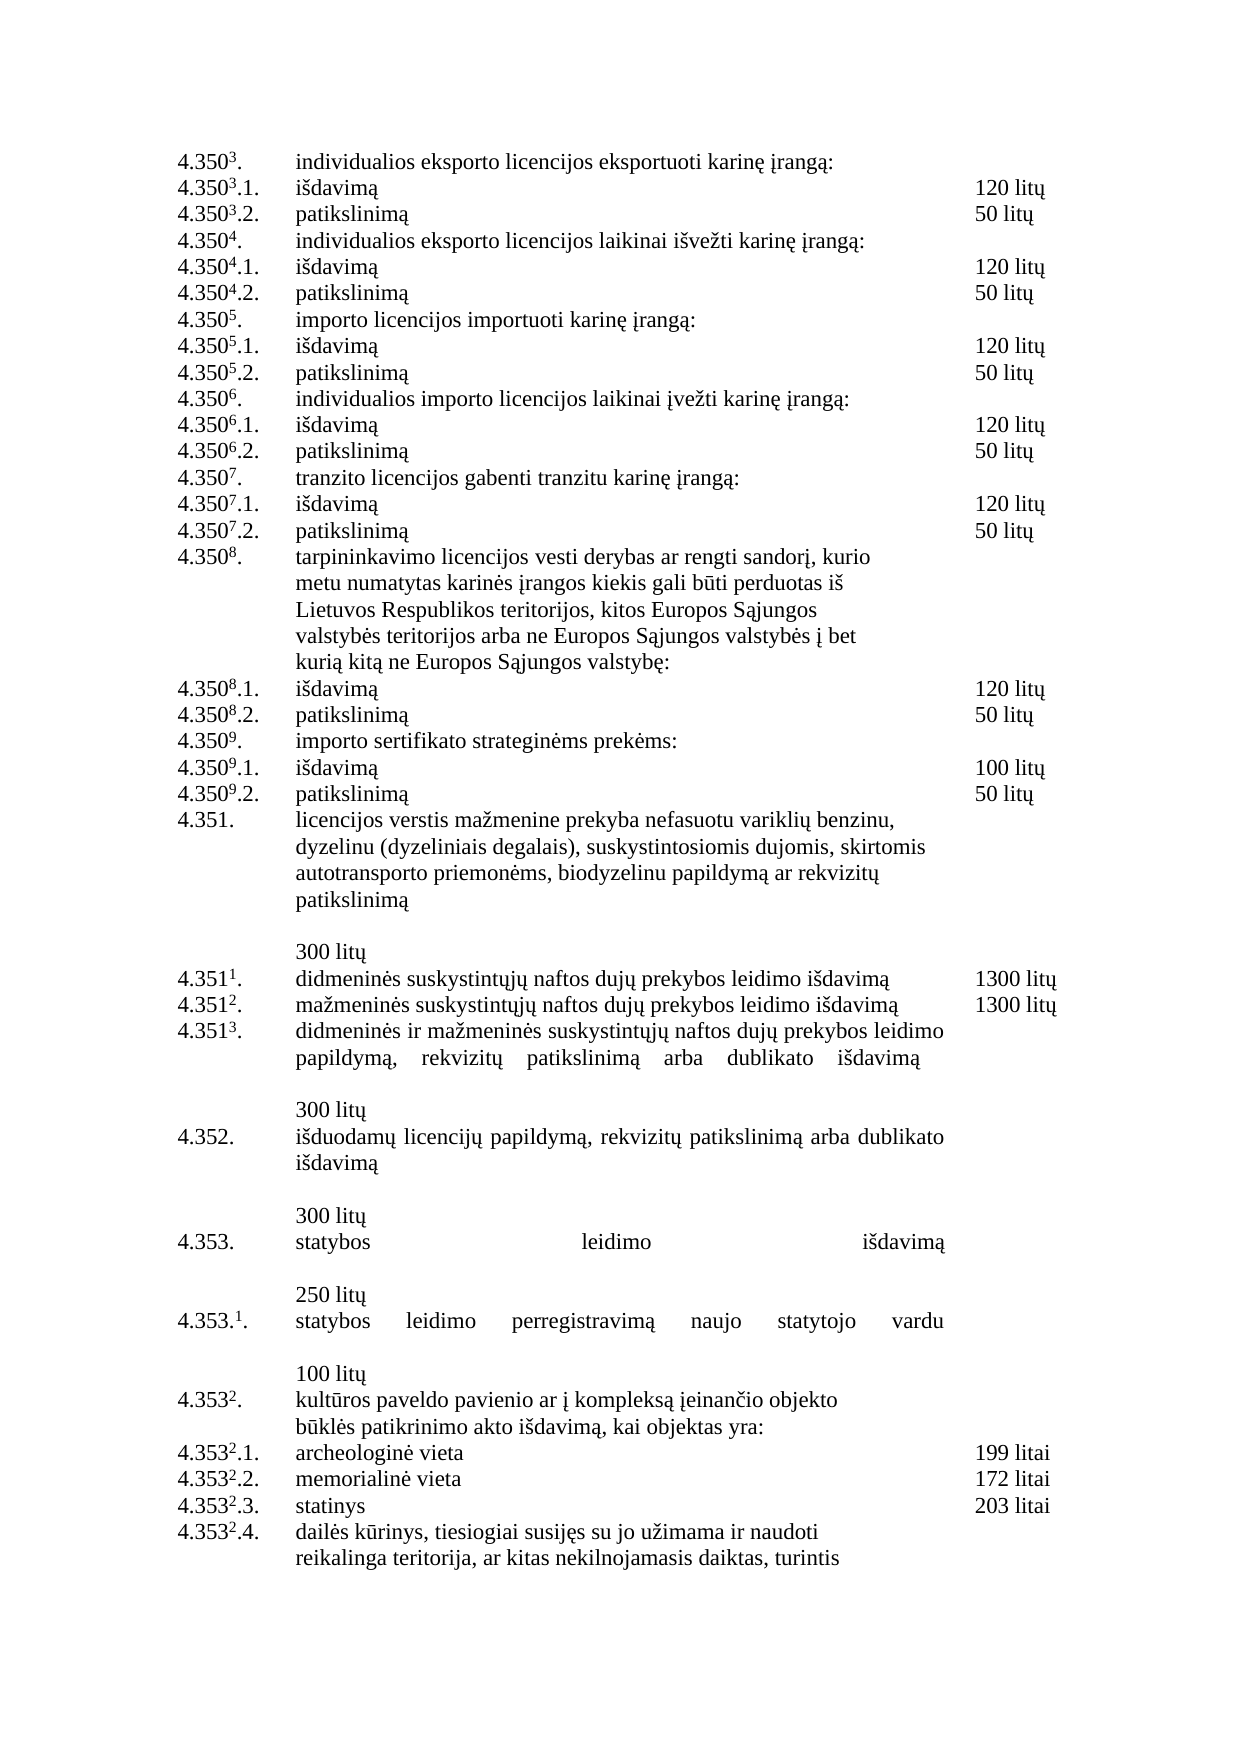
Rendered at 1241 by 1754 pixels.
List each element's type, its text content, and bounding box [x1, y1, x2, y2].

text 4.3505. importo licencijos importuoti karinę įrangą: [177, 306, 1122, 332]
text 4.3508.2. patikslinimą 50 litų [177, 701, 1122, 727]
text 4.353. statybos leidimo išdavimą 250 litų [177, 1228, 945, 1307]
text metu numatytas karinės įrangos kiekis gali būti perduotas iš [252, 569, 1122, 596]
text 4.3505.1. išdavimą 120 litų [177, 332, 1122, 358]
text 4.3532.3. statinys 203 litai [177, 1492, 1122, 1518]
text 4.351. licencijos verstis mažmenine prekyba nefasuotu variklių benzinu, dyzelinu (dyzeliniais degalais), suskystintosiomis dujomis, skirtomis autotransporto priemonėms, biodyzelinu papildymą ar rekvizitų patikslinimą 300 litų [177, 807, 945, 965]
text 4.3513. didmeninės ir mažmeninės suskystintųjų naftos dujų prekybos leidimo papildymą, rekvizitų patikslinimą arba dublikato išdavimą 300 litų [177, 1017, 945, 1123]
text reikalinga teritorija, ar kitas nekilnojamasis daiktas, turintis [177, 1544, 1122, 1571]
text 4.3503.2. patikslinimą 50 litų [177, 200, 1122, 227]
text 4.3532.1. archeologinė vieta 199 litai [177, 1439, 1122, 1465]
text 4.3504.1. išdavimą 120 litų [177, 253, 1122, 279]
text 4.3507.2. patikslinimą 50 litų [177, 517, 1122, 543]
text 4.3509. importo sertifikato strateginėms prekėms: [177, 727, 1122, 754]
text 4.3507. tranzito licencijos gabenti tranzitu karinę įrangą: [177, 464, 1122, 490]
text 4.3508.1. išdavimą 120 litų [177, 675, 1122, 701]
text būklės patikrinimo akto išdavimą, kai objektas yra: [177, 1413, 1122, 1439]
text Lietuvos Respublikos teritorijos, kitos Europos Sąjungos [252, 596, 1122, 622]
text 4.3507.1. išdavimą 120 litų [177, 490, 1122, 517]
text 4.3509.2. patikslinimą 50 litų [177, 780, 1122, 807]
text 4.3506.1. išdavimą 120 litų [177, 411, 1122, 438]
text 4.3508. tarpininkavimo licencijos vesti derybas ar rengti sandorį, kurio [177, 543, 1122, 569]
text 4.3506. individualios importo licencijos laikinai įvežti karinę įrangą: [177, 385, 1122, 411]
text 4.353.1. statybos leidimo perregistravimą naujo statytojo vardu 100 litų [177, 1307, 945, 1386]
text 4.3504.2. patikslinimą 50 litų [177, 279, 1122, 306]
text 4.3503.1. išdavimą 120 litų [177, 174, 1122, 200]
text 4.3506.2. patikslinimą 50 litų [177, 438, 1122, 464]
text valstybės teritorijos arba ne Europos Sąjungos valstybės į bet [252, 622, 1122, 648]
text 4.3504. individualios eksporto licencijos laikinai išvežti karinę įrangą: [177, 227, 1122, 253]
text 4.352. išduodamų licencijų papildymą, rekvizitų patikslinimą arba dublikato išdavimą 300 litų [177, 1123, 945, 1228]
text 4.3509.1. išdavimą 100 litų [177, 754, 1122, 780]
text 4.3532. kultūros paveldo pavienio ar į kompleksą įeinančio objekto [177, 1386, 1122, 1413]
text 4.3512. mažmeninės suskystintųjų naftos dujų prekybos leidimo išdavimą 1300 litų [177, 991, 1122, 1017]
text kurią kitą ne Europos Sąjungos valstybę: [252, 648, 1122, 675]
text 4.3532.4. dailės kūrinys, tiesiogiai susijęs su jo užimama ir naudoti [177, 1518, 1122, 1544]
text 4.3511. didmeninės suskystintųjų naftos dujų prekybos leidimo išdavimą 1300 litų [177, 965, 1122, 991]
text 4.3532.2. memorialinė vieta 172 litai [177, 1465, 1122, 1492]
text 4.3505.2. patikslinimą 50 litų [177, 358, 1122, 385]
text 4.3503. individualios eksporto licencijos eksportuoti karinę įrangą: [177, 148, 1122, 174]
